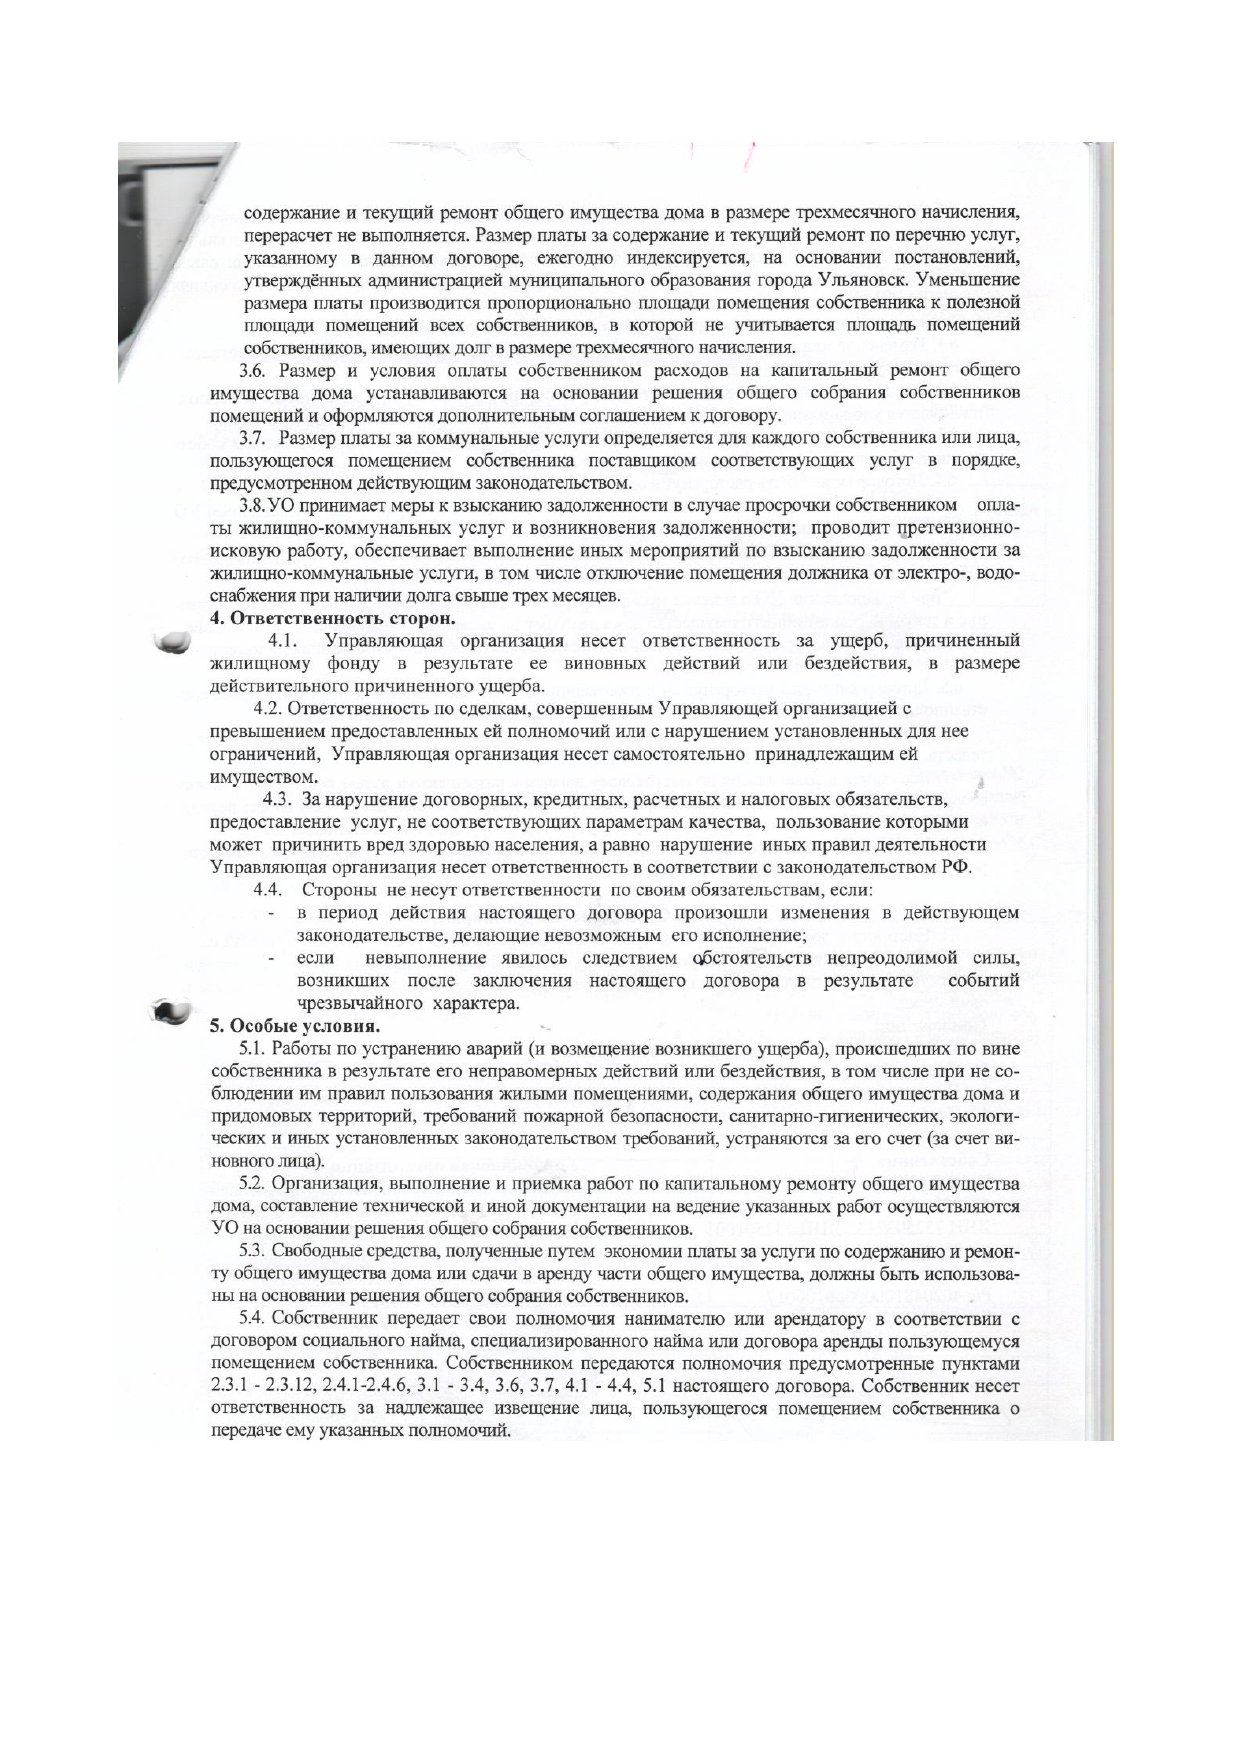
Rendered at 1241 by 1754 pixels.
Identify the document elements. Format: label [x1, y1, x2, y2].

picture [118, 142, 1123, 1441]
